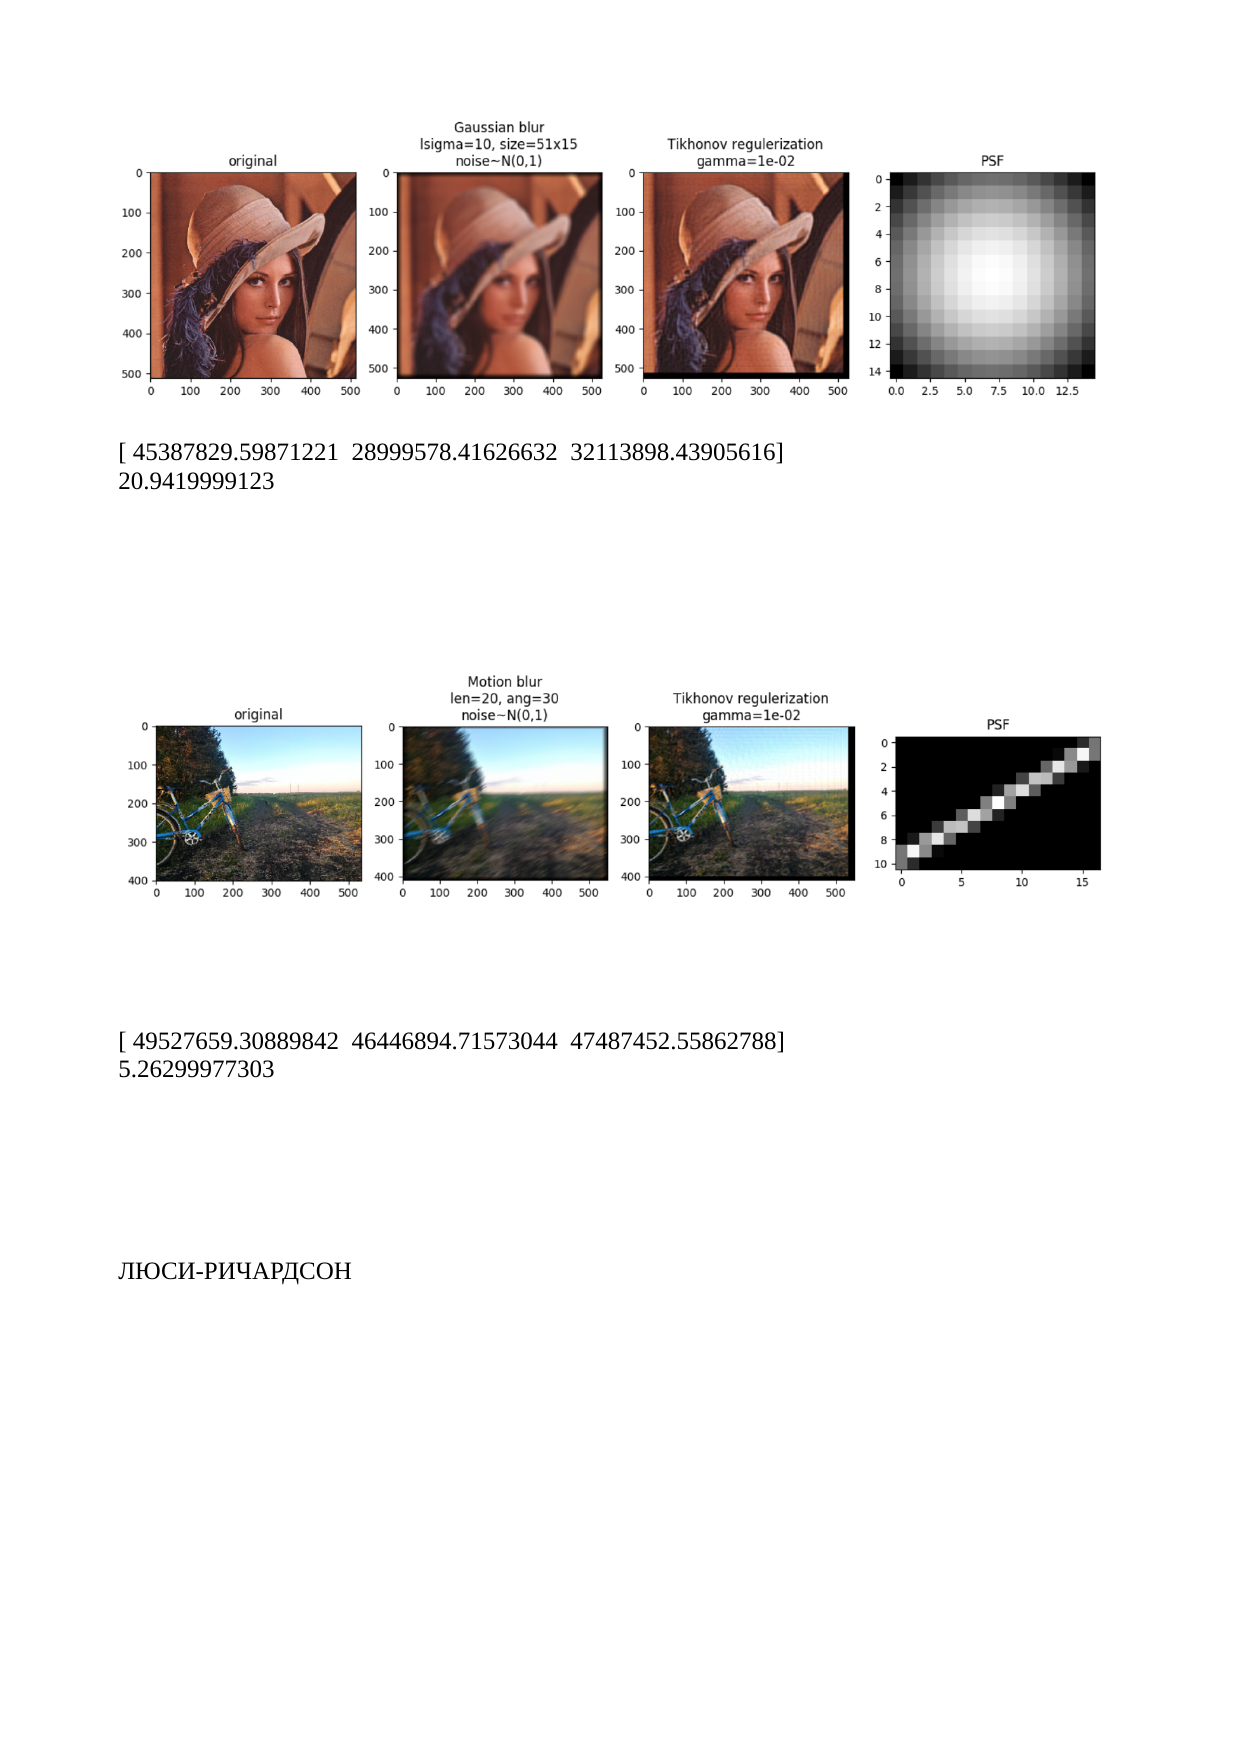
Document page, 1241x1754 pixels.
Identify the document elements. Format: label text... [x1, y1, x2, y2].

text 5.26299977303 [118, 1054, 1122, 1083]
picture [118, 667, 1123, 911]
picture [118, 118, 1123, 409]
text 20.9419999123 [118, 466, 1122, 495]
text [ 45387829.59871221 28999578.41626632 32113898.43905616] [118, 437, 1122, 466]
text [ 49527659.30889842 46446894.71573044 47487452.55862788] [118, 1026, 1122, 1054]
text ЛЮСИ-РИЧАРДСОН [118, 1256, 1122, 1284]
